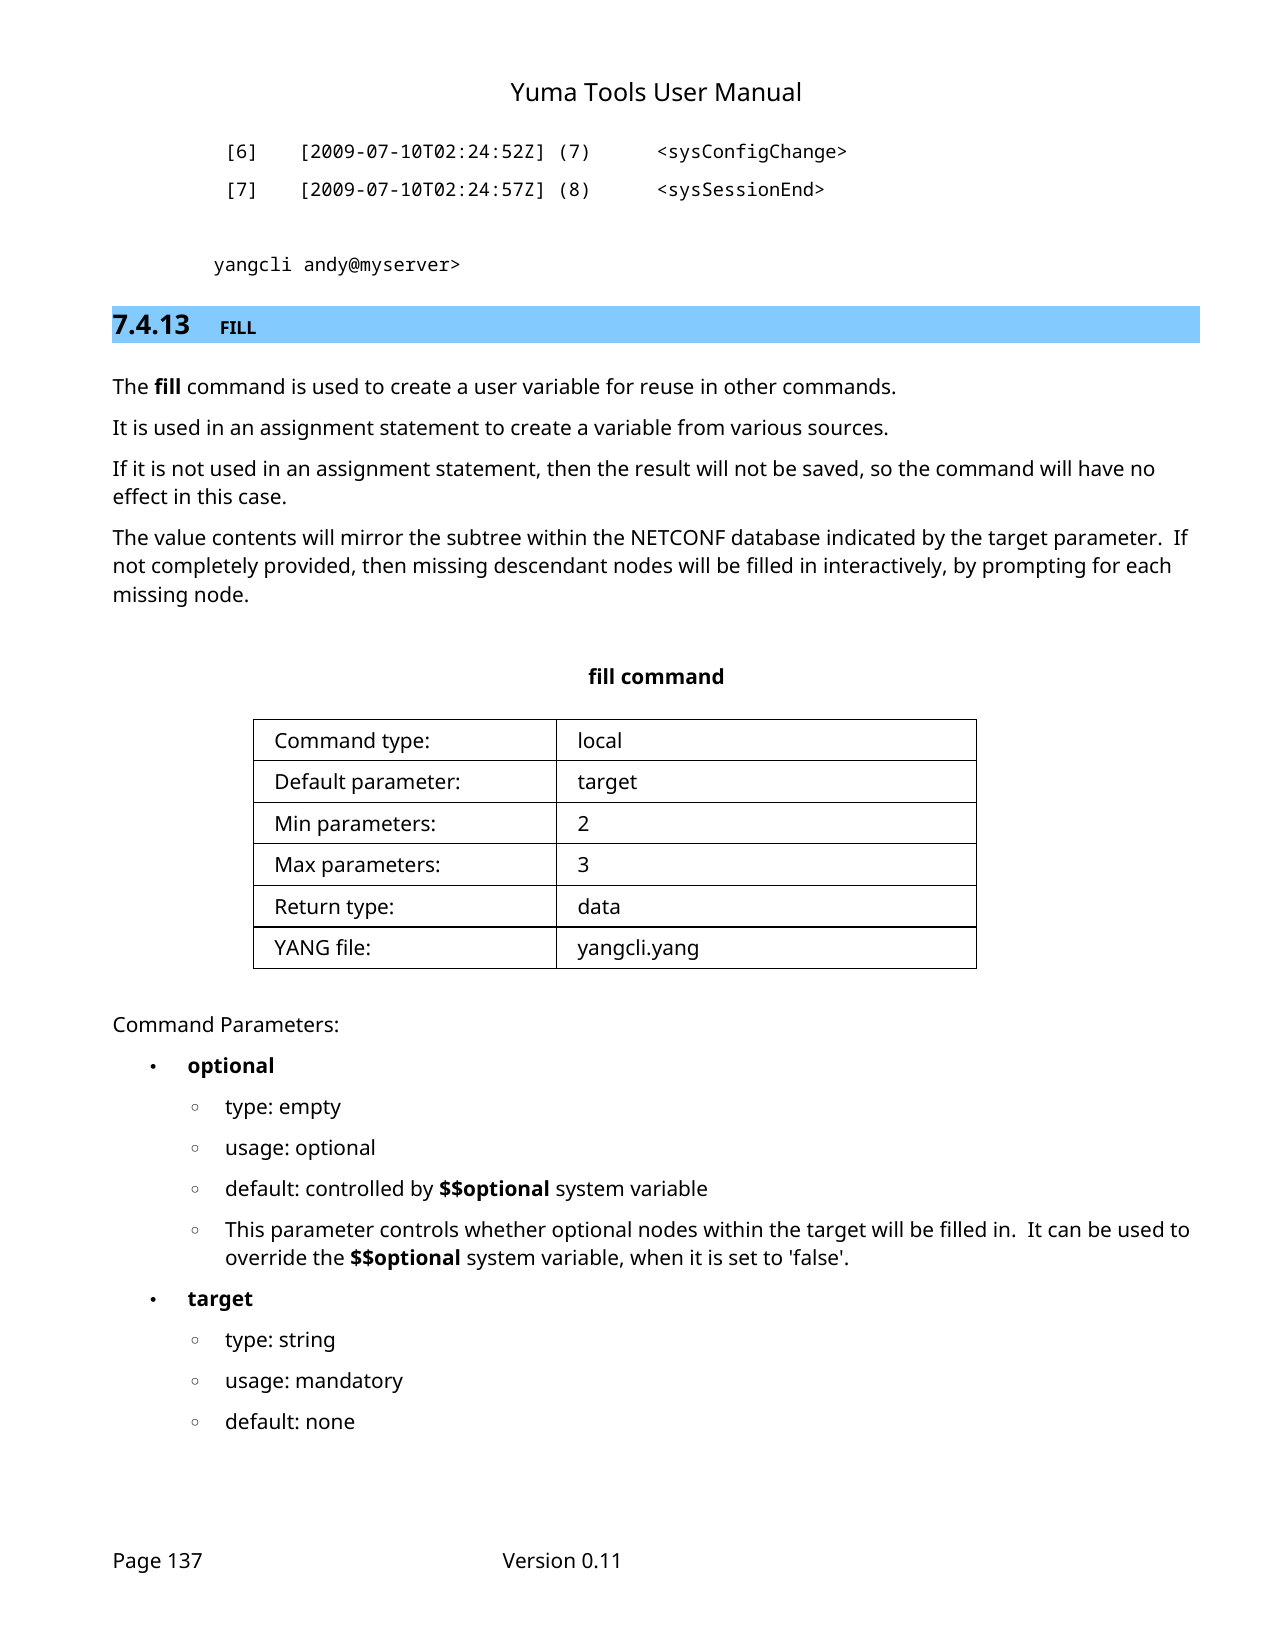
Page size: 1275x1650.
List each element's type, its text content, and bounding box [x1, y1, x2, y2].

list optional [150, 1051, 1200, 1079]
text Command Parameters: [112, 1010, 1200, 1038]
text The value contents will mirror the subtree within the NETCONF database indicated by the target parameter. If not completely provided, then missing descendant nodes will be filled in interactively, by prompting for each missing node. [112, 523, 1200, 608]
table_cell Default parameter: [254, 761, 556, 802]
subtitle fill [112, 306, 1200, 343]
text [7] [2009-07-10T02:24:57Z] (8) <sysSessionEnd> [139, 176, 1200, 202]
list default: none [187, 1407, 1200, 1435]
table_header Command type: [254, 720, 556, 760]
text It is used in an assignment statement to create a variable from various sources. [112, 413, 1200, 441]
list This parameter controls whether optional nodes within the target will be filled in. It can be used to override the $$optional system variable, when it is set to 'false'. [187, 1215, 1200, 1272]
text yangcli andy@myserver> [139, 251, 1200, 277]
text If it is not used in an assignment statement, then the result will not be saved, so the command will have no effect in this case. [112, 454, 1200, 511]
table_cell Return type: [254, 886, 556, 926]
table_cell data [557, 886, 976, 926]
list type: empty [187, 1092, 1200, 1120]
list default: controlled by $$optional system variable [187, 1174, 1200, 1202]
table_cell 2 [557, 803, 976, 843]
text The fill command is used to create a user variable for reuse in other commands. [112, 372, 1200, 400]
table_cell Min parameters: [254, 803, 556, 843]
subtitle fill command [127, 662, 1185, 690]
table_cell 3 [557, 844, 976, 885]
table_cell YANG file: [254, 928, 556, 968]
list target [150, 1284, 1200, 1312]
list type: string [187, 1325, 1200, 1353]
table_cell yangcli.yang [557, 928, 976, 968]
text [6] [2009-07-10T02:24:52Z] (7) <sysConfigChange> [139, 138, 1200, 164]
table_cell Max parameters: [254, 844, 556, 885]
list usage: mandatory [187, 1366, 1200, 1394]
table_cell target [557, 761, 976, 802]
table_header local [557, 720, 976, 760]
list usage: optional [187, 1133, 1200, 1161]
